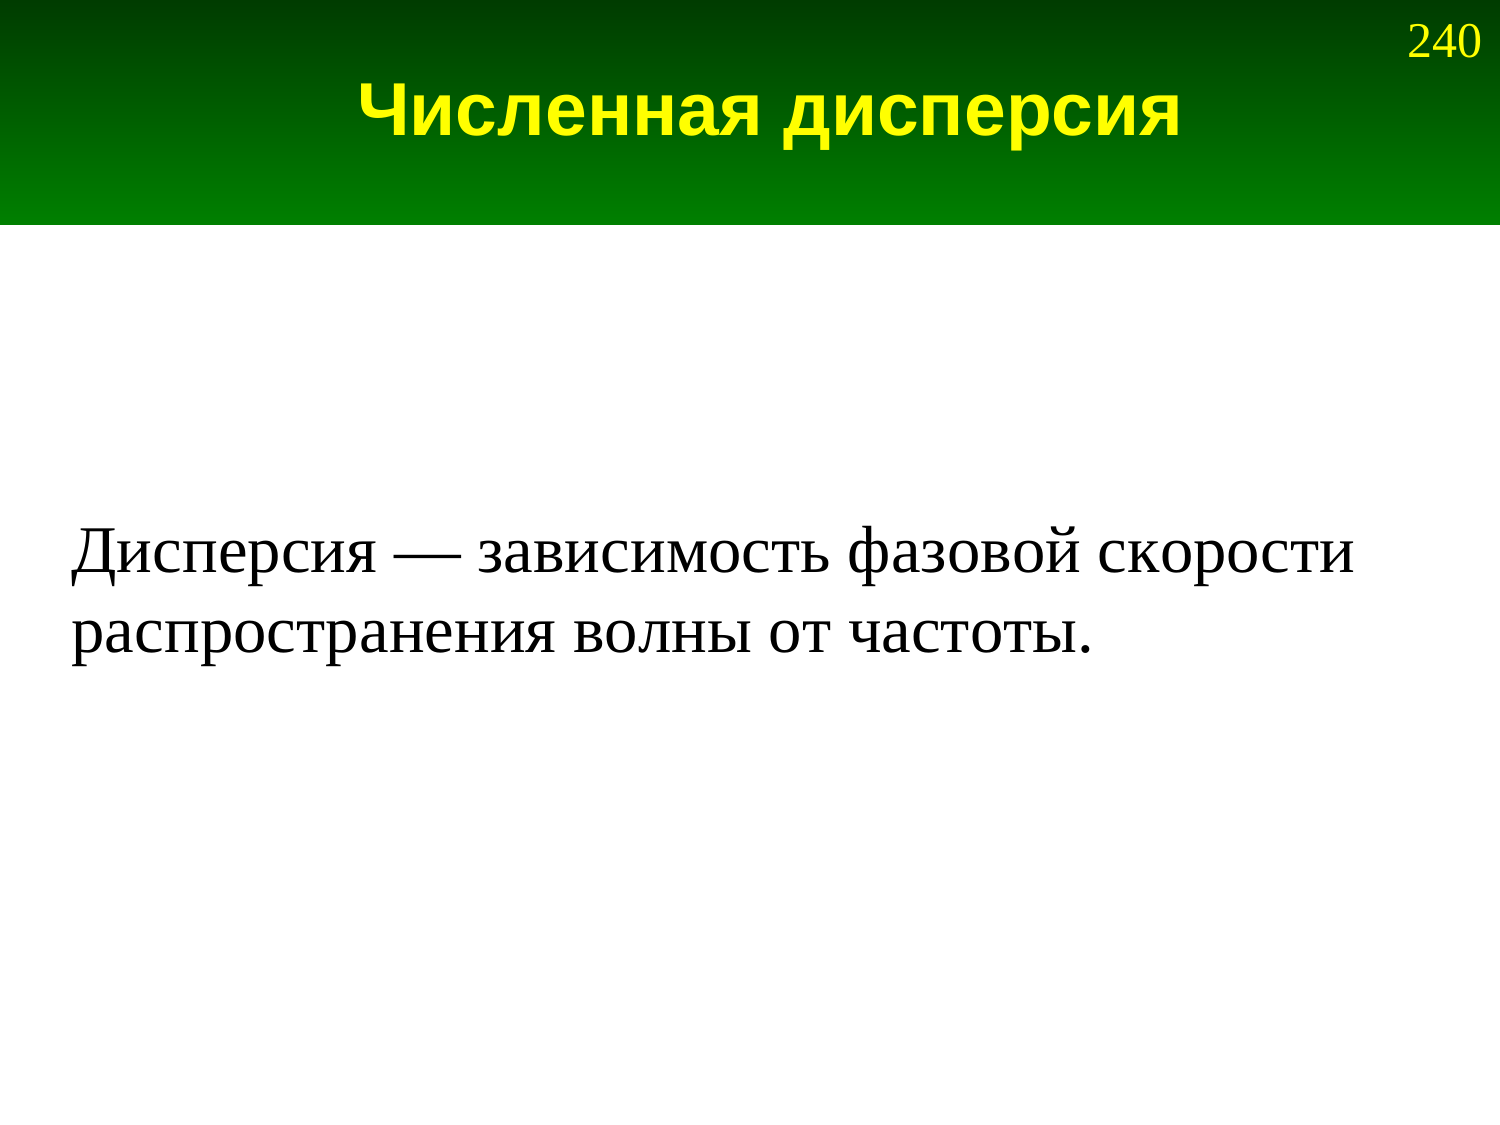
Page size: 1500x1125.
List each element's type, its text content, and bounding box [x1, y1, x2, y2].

title Численная дисперсия [100, 7, 1441, 204]
text_box Дисперсия — зависимость фазовой скорости распространения волны от частоты. [56, 498, 1444, 674]
